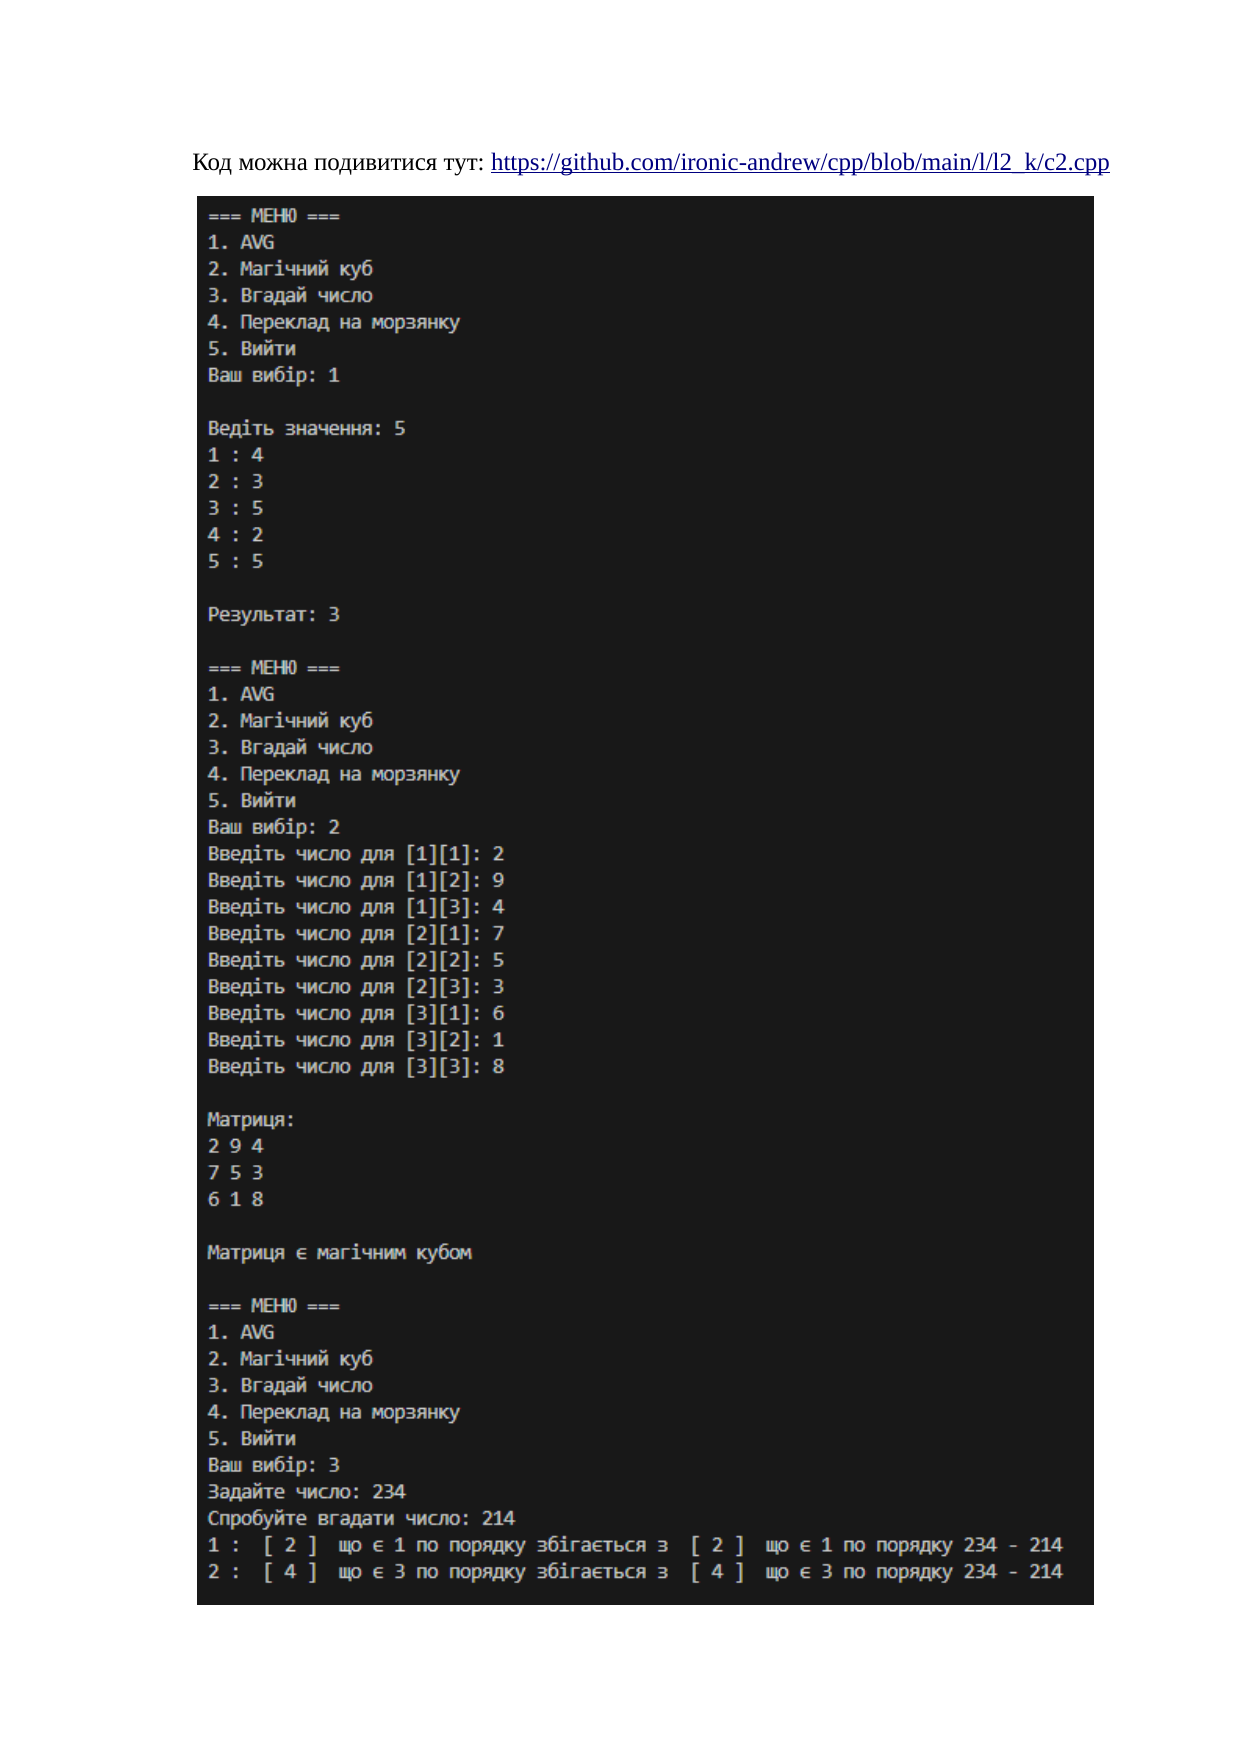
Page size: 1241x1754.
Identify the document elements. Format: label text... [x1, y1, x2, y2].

text Код можна подивитися тут: https://github.com/ironic-andrew/cpp/blob/main/l/l2_k/c2.cpp [118, 147, 1122, 176]
picture [197, 196, 1094, 1605]
